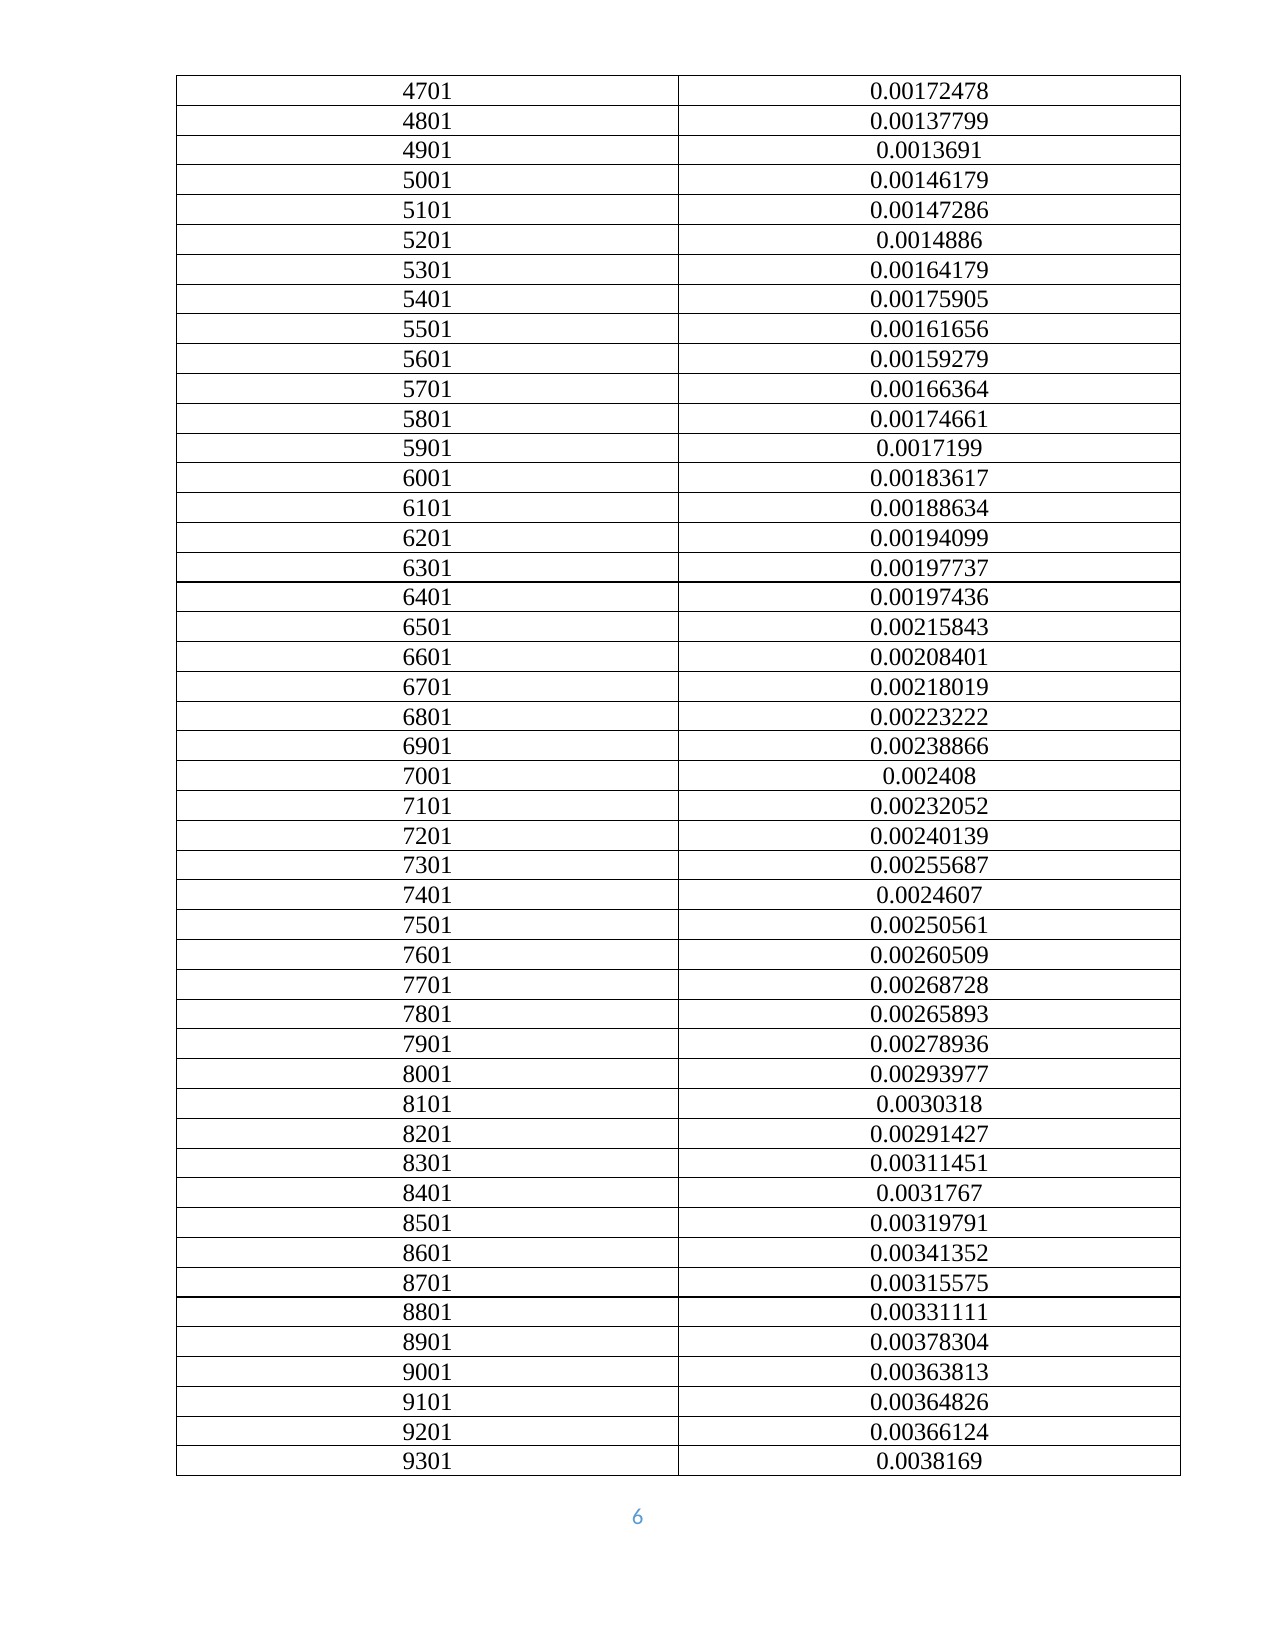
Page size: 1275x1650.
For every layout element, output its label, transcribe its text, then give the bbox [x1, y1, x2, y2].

table_cell 0.00364826 [679, 1387, 1180, 1416]
table_cell 8901 [177, 1327, 678, 1356]
table_cell 6901 [177, 731, 678, 760]
table_cell 5501 [177, 314, 678, 343]
table_cell 0.00341352 [679, 1238, 1180, 1267]
table_cell 6201 [177, 523, 678, 552]
table_cell 9001 [177, 1357, 678, 1386]
table_cell 5901 [177, 434, 678, 462]
table_cell 0.00315575 [679, 1268, 1180, 1296]
table_cell 6801 [177, 702, 678, 730]
table_cell 0.00278936 [679, 1029, 1180, 1058]
table_cell 8301 [177, 1149, 678, 1177]
table_cell 8101 [177, 1089, 678, 1118]
table_cell 0.0017199 [679, 434, 1180, 462]
table_cell 0.0024607 [679, 880, 1180, 909]
table_cell 0.00366124 [679, 1417, 1180, 1445]
table_cell 5101 [177, 195, 678, 224]
table_cell 0.00265893 [679, 1000, 1180, 1028]
table_cell 0.002408 [679, 761, 1180, 790]
table_cell 7401 [177, 880, 678, 909]
table_cell 0.00161656 [679, 314, 1180, 343]
table_cell 0.00166364 [679, 374, 1180, 403]
table_cell 0.00250561 [679, 910, 1180, 939]
table_cell 0.0013691 [679, 136, 1180, 164]
table_cell 4801 [177, 106, 678, 134]
table_cell 0.0014886 [679, 225, 1180, 254]
table_cell 9101 [177, 1387, 678, 1416]
table_cell 0.00378304 [679, 1327, 1180, 1356]
table_cell 7701 [177, 970, 678, 998]
table_cell 0.00291427 [679, 1119, 1180, 1147]
table_cell 0.0030318 [679, 1089, 1180, 1118]
table_cell 6101 [177, 493, 678, 522]
table_cell 0.00208401 [679, 642, 1180, 671]
table_cell 0.00146179 [679, 165, 1180, 194]
table_cell 0.00194099 [679, 523, 1180, 552]
table_cell 8401 [177, 1178, 678, 1207]
table_cell 0.00188634 [679, 493, 1180, 522]
table_cell 0.00319791 [679, 1208, 1180, 1237]
table_cell 5801 [177, 404, 678, 432]
table_cell 8201 [177, 1119, 678, 1147]
table_cell 8001 [177, 1059, 678, 1088]
table_cell 7201 [177, 821, 678, 849]
table_cell 0.00159279 [679, 344, 1180, 373]
table_cell 0.00363813 [679, 1357, 1180, 1386]
table_cell 0.00311451 [679, 1149, 1180, 1177]
table_cell 5601 [177, 344, 678, 373]
table_cell 7901 [177, 1029, 678, 1058]
table_cell 0.00174661 [679, 404, 1180, 432]
table_cell 5001 [177, 165, 678, 194]
table_cell 8801 [177, 1298, 678, 1326]
table_cell 0.00293977 [679, 1059, 1180, 1088]
table_cell 0.00197737 [679, 553, 1180, 581]
table_cell 0.00147286 [679, 195, 1180, 224]
table_cell 8501 [177, 1208, 678, 1237]
table_cell 4901 [177, 136, 678, 164]
table_cell 7101 [177, 791, 678, 820]
table_cell 7801 [177, 1000, 678, 1028]
table_cell 0.00215843 [679, 612, 1180, 641]
table_cell 6001 [177, 463, 678, 492]
table_cell 5201 [177, 225, 678, 254]
table_cell 0.00260509 [679, 940, 1180, 969]
table_cell 0.00137799 [679, 106, 1180, 134]
table_cell 0.00218019 [679, 672, 1180, 701]
table_cell 5301 [177, 255, 678, 283]
table_cell 0.0031767 [679, 1178, 1180, 1207]
table_cell 0.00172478 [679, 76, 1180, 105]
table_cell 6301 [177, 553, 678, 581]
table_cell 8701 [177, 1268, 678, 1296]
table_cell 7601 [177, 940, 678, 969]
table_cell 0.00197436 [679, 583, 1180, 611]
table_cell 8601 [177, 1238, 678, 1267]
table_cell 7001 [177, 761, 678, 790]
table_cell 9301 [177, 1446, 678, 1475]
table_cell 0.00223222 [679, 702, 1180, 730]
table_cell 0.00255687 [679, 851, 1180, 879]
table_cell 0.00238866 [679, 731, 1180, 760]
table_cell 4701 [177, 76, 678, 105]
table_cell 0.00268728 [679, 970, 1180, 998]
table_cell 6401 [177, 583, 678, 611]
table_cell 0.00164179 [679, 255, 1180, 283]
table_cell 0.00232052 [679, 791, 1180, 820]
table_cell 0.0038169 [679, 1446, 1180, 1475]
table_cell 7501 [177, 910, 678, 939]
table_cell 9201 [177, 1417, 678, 1445]
table_cell 0.00331111 [679, 1298, 1180, 1326]
table_cell 6701 [177, 672, 678, 701]
table_cell 0.00175905 [679, 285, 1180, 313]
table_cell 0.00183617 [679, 463, 1180, 492]
table_cell 7301 [177, 851, 678, 879]
table_cell 0.00240139 [679, 821, 1180, 849]
table_cell 6501 [177, 612, 678, 641]
table_cell 5401 [177, 285, 678, 313]
table_cell 6601 [177, 642, 678, 671]
table_cell 5701 [177, 374, 678, 403]
